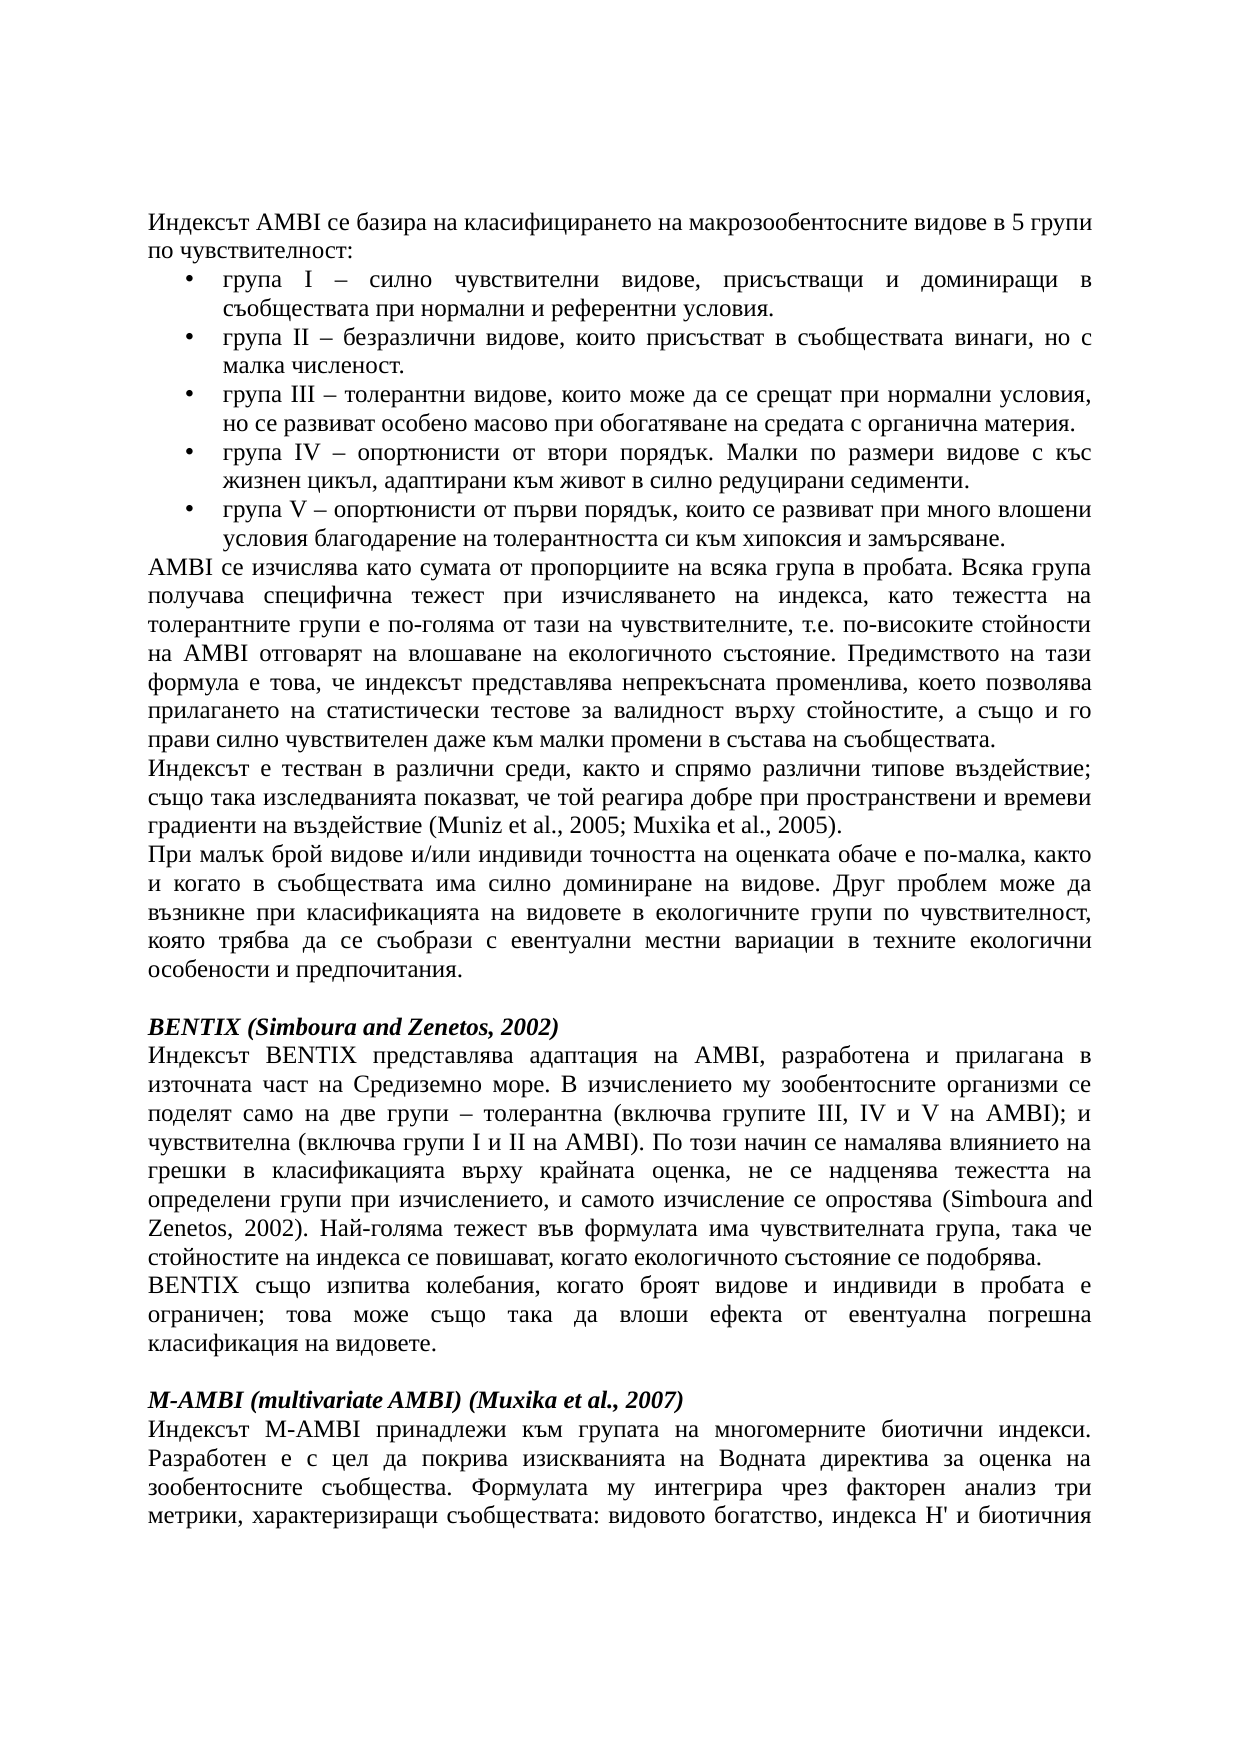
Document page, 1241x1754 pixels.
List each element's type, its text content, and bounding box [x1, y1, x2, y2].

text M-AMBI (multivariate AMBI) (Muxika et al., 2007) [148, 1385, 1093, 1414]
list група IV – опортюнисти от втори порядък. Малки по размери видове с къс жизнен цикъл, адаптирани към живот в силно редуцирани седименти. [185, 437, 1093, 494]
list група III – толерантни видове, които може да се срещат при нормални условия, но се развиват особено масово при обогатяване на средата с органична материя. [185, 379, 1093, 437]
text Индексът е тестван в различни среди, както и спрямо различни типове въздействие; също така изследванията показват, че той реагира добре при пространствени и времеви градиенти на въздействие (Muniz et al., 2005; Muxika et al., 2005). [148, 753, 1093, 839]
list група V – опортюнисти от първи порядък, които се развиват при много влошени условия благодарение на толерантността си към хипоксия и замърсяване. [185, 494, 1093, 552]
text Индексът AMBI се базира на класифицирането на макрозообентосните видове в 5 групи по чувствителност: [148, 207, 1093, 264]
text BENTIX (Simboura and Zenetos, 2002) [148, 1012, 1093, 1040]
list група I – силно чувствителни видове, присъстващи и доминиращи в съобществата при нормални и референтни условия. [185, 264, 1093, 322]
text Индексът M-AMBI принадлежи към групата на многомерните биотични индекси. Разработен е с цел да покрива изискванията на Водната директива за оценка на зообентосните съобщества. Формулата му интегрира чрез факторен анализ три метрики, характеризиращи съобществата: видовото богатство, индекса H' и биотичния [148, 1414, 1093, 1529]
text AMBI се изчислява като сумата от пропорциите на всяка група в пробата. Всяка група получава специфична тежест при изчисляването на индекса, като тежестта на толерантните групи е по-голяма от тази на чувствителните, т.е. по-високите стойности на AMBI отговарят на влошаване на екологичното състояние. Предимството на тази формула е това, че индексът представлява непрекъсната променлива, което позволява прилагането на статистически тестове за валидност върху стойностите, а също и го прави силно чувствителен даже към малки промени в състава на съобществата. [148, 552, 1093, 753]
text При малък брой видове и/или индивиди точността на оценката обаче е по-малка, както и когато в съобществата има силно доминиране на видове. Друг проблем може да възникне при класификацията на видовете в екологичните групи по чувствителност, която трябва да се съобрази с евентуални местни вариации в техните екологични особености и предпочитания. [148, 839, 1093, 983]
text BENTIX също изпитва колебания, когато броят видове и индивиди в пробата е ограничен; това може също така да влоши ефекта от евентуална погрешна класификация на видовете. [148, 1270, 1093, 1357]
list група II – безразлични видове, които присъстват в съобществата винаги, но с малка численост. [185, 322, 1093, 379]
text Индексът BENTIX представлява адаптация на AMBI, разработена и прилагана в източната част на Средиземно море. В изчислението му зообентосните организми се поделят само на две групи – толерантна (включва групите III, IV и V на AMBI); и чувствителна (включва групи I и II на AMBI). По този начин се намалява влиянието на грешки в класификацията върху крайната оценка, не се надценява тежестта на определени групи при изчислението, и самото изчисление се опростява (Simboura and Zenetos, 2002). Най-голяма тежест във формулата има чувствителната група, така че стойностите на индекса се повишават, когато екологичното състояние се подобрява. [148, 1040, 1093, 1270]
